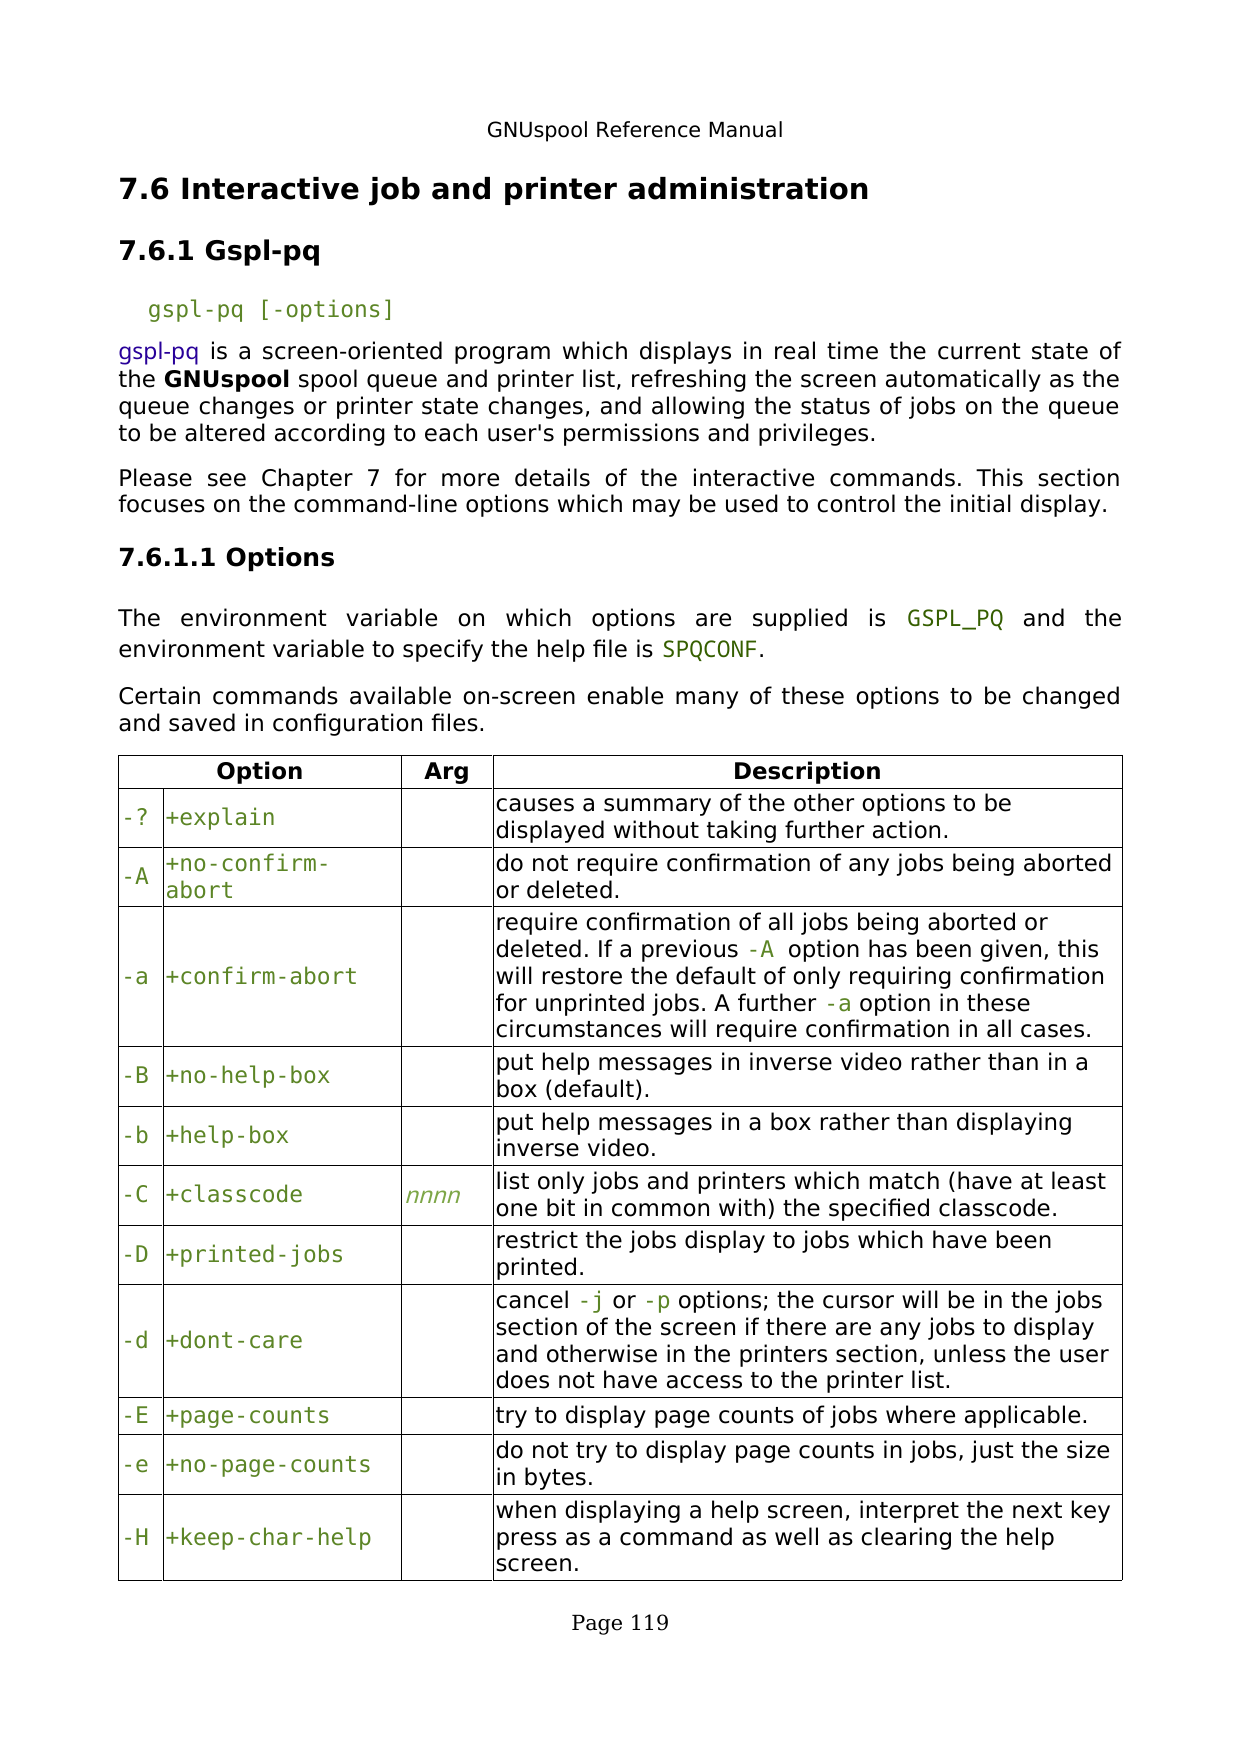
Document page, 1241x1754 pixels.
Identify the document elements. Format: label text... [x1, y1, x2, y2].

text The environment variable on which options are supplied is GSPL_PQ and the environment variable to specify the help file is SPQCONF. [118, 602, 1122, 664]
table_cell restrict the jobs display to jobs which have been printed. [494, 1226, 1122, 1284]
subtitle Interactive job and printer administration [118, 172, 1122, 206]
table_cell -D [119, 1226, 162, 1284]
table_cell put help messages in a box rather than displaying inverse video. [494, 1107, 1122, 1165]
table_cell +printed-jobs [164, 1226, 401, 1284]
table_cell +no-page-counts [164, 1435, 401, 1494]
table_cell [402, 1435, 492, 1494]
table_cell -b [119, 1107, 162, 1165]
table_cell when displaying a help screen, interpret the next key press as a command as well as clearing the help screen. [494, 1495, 1122, 1580]
table_cell +confirm-abort [164, 907, 401, 1046]
table_header Option [119, 756, 401, 788]
table_cell +explain [164, 789, 401, 847]
table_cell +no-help-box [164, 1047, 401, 1106]
table_cell -a [119, 907, 162, 1046]
table_cell try to display page counts of jobs where applicable. [494, 1398, 1122, 1434]
table_cell cancel -j or -p options; the cursor will be in the jobs section of the screen if there are any jobs to display and otherwise in the printers section, unless the user does not have access to the printer list. [494, 1285, 1122, 1397]
text gspl-pq is a screen-oriented program which displays in real time the current state of the GNUspool spool queue and printer list, refreshing the screen automatically as the queue changes or printer state changes, and allowing the status of jobs on the queue to be altered according to each user's permissions and privileges. [118, 335, 1122, 446]
table_cell -e [119, 1435, 162, 1494]
table_cell +dont-care [164, 1285, 401, 1397]
table_cell -B [119, 1047, 162, 1106]
table_cell [402, 1285, 492, 1397]
table_cell -A [119, 848, 162, 906]
table_cell +help-box [164, 1107, 401, 1165]
table_cell [402, 1226, 492, 1284]
table_header Arg [402, 756, 492, 788]
table_cell -? [119, 789, 162, 847]
table_cell do not require confirmation of any jobs being aborted or deleted. [494, 848, 1122, 906]
table_cell +classcode [164, 1166, 401, 1225]
table_cell do not try to display page counts in jobs, just the size in bytes. [494, 1435, 1122, 1494]
table_cell +page-counts [164, 1398, 401, 1434]
table_cell [402, 848, 492, 906]
table_cell [402, 1398, 492, 1434]
text gspl-pq [-options] [148, 296, 1122, 323]
table_cell put help messages in inverse video rather than in a box (default). [494, 1047, 1122, 1106]
table_cell [402, 1047, 492, 1106]
table_cell +no-confirm-abort [164, 848, 401, 906]
table_cell -H [119, 1495, 162, 1580]
table_cell [402, 789, 492, 847]
text Certain commands available on-screen enable many of these options to be changed and saved in configuration files. [118, 683, 1122, 736]
table_cell [402, 907, 492, 1046]
table_cell list only jobs and printers which match (have at least one bit in common with) the specified classcode. [494, 1166, 1122, 1225]
table_cell -d [119, 1285, 162, 1397]
subtitle Options [118, 543, 1122, 573]
table_cell nnnn [402, 1166, 492, 1225]
subtitle Gspl-pq [118, 236, 1122, 267]
table_cell -C [119, 1166, 162, 1225]
table_header Description [494, 756, 1122, 788]
table_cell +keep-char-help [164, 1495, 401, 1580]
text Please see Chapter 7 for more details of the interactive commands. This section focuses on the command-line options which may be used to control the initial display. [118, 465, 1122, 518]
table_cell [402, 1107, 492, 1165]
table_cell require confirmation of all jobs being aborted or deleted. If a previous -A option has been given, this will restore the default of only requiring confirmation for unprinted jobs. A further -a option in these circumstances will require confirmation in all cases. [494, 907, 1122, 1046]
table_cell [402, 1495, 492, 1580]
table_cell -E [119, 1398, 162, 1434]
table_cell causes a summary of the other options to be displayed without taking further action. [494, 789, 1122, 847]
